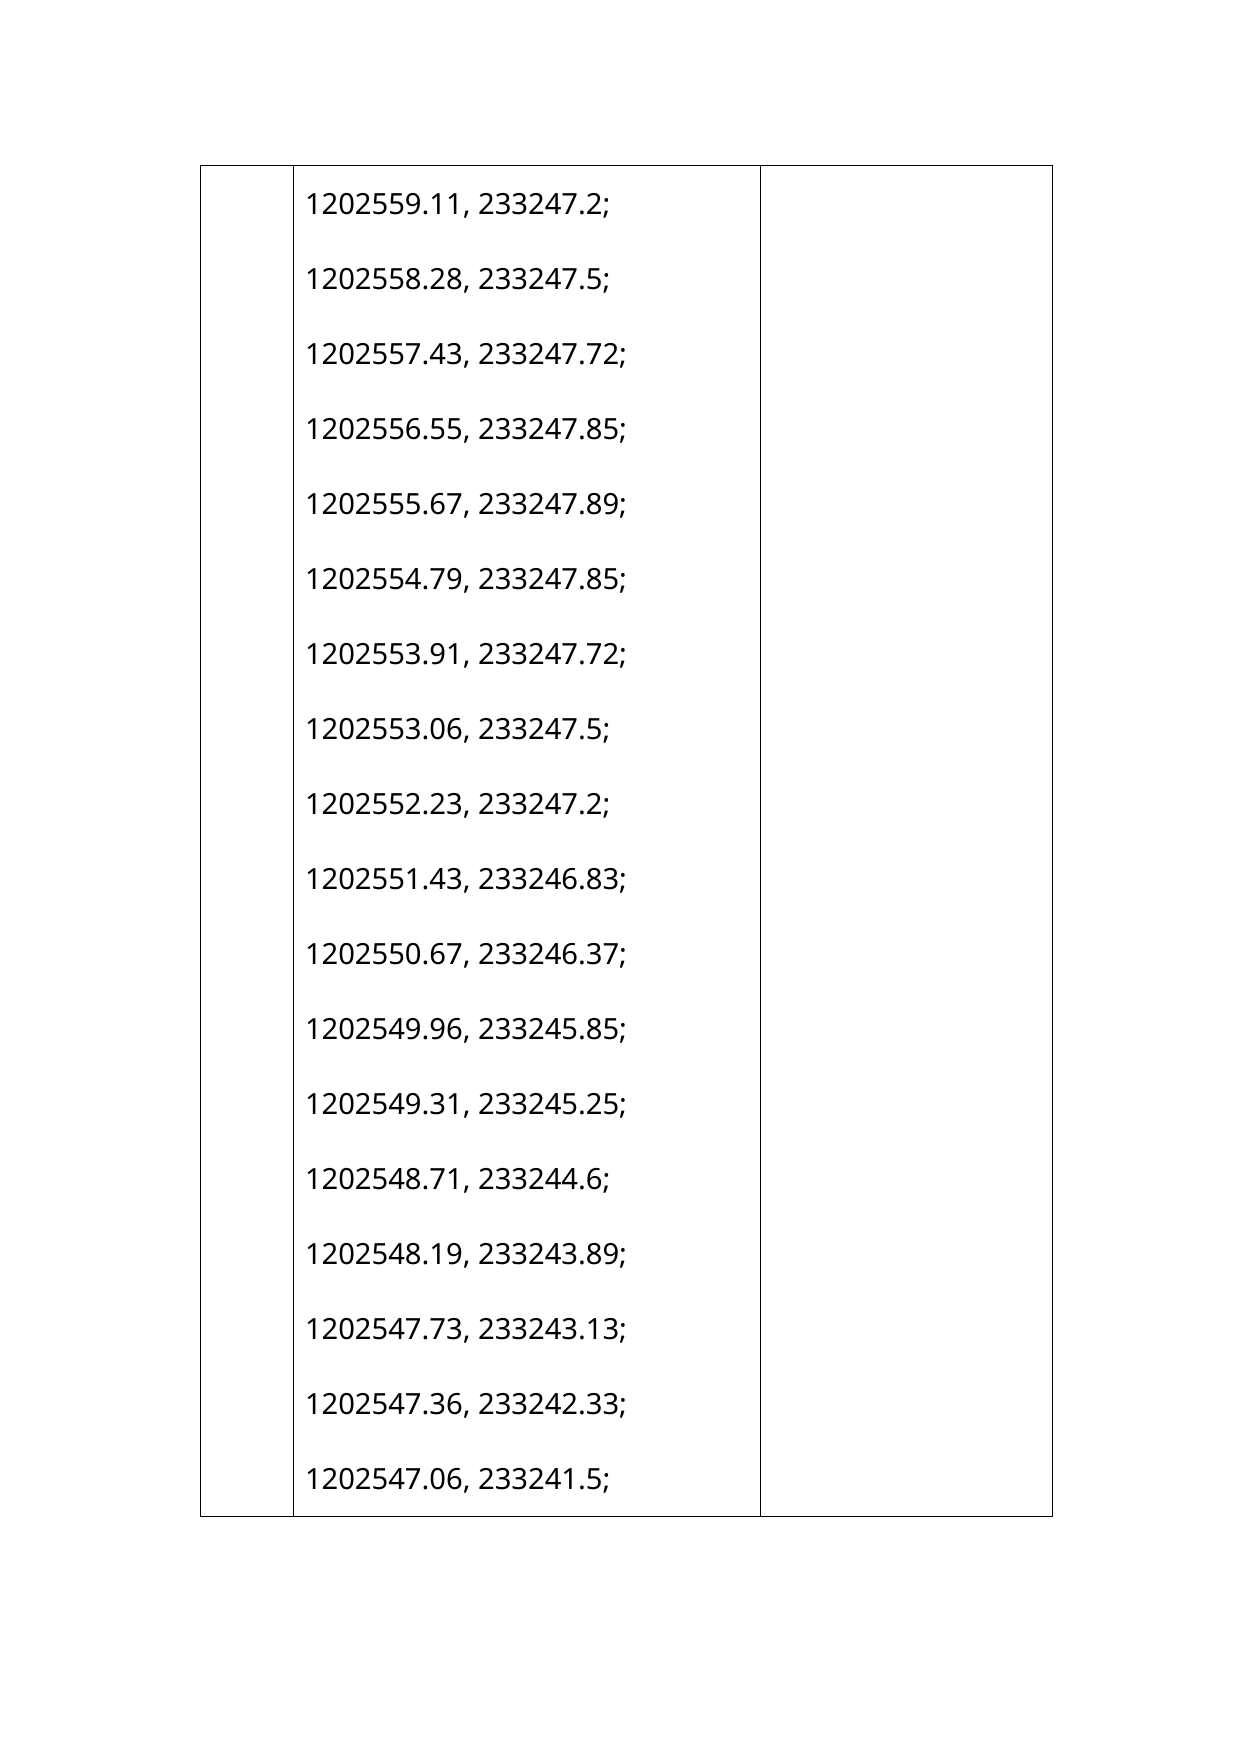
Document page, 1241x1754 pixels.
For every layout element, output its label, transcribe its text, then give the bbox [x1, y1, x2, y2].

table_cell 1202559.11, 233247.2; 1202558.28, 233247.5; 1202557.43, 233247.72; 1202556.55, 233247.85; 1202555.67, 233247.89; 1202554.79, 233247.85; 1202553.91, 233247.72; 1202553.06, 233247.5; 1202552.23, 233247.2; 1202551.43, 233246.83; 1202550.67, 233246.37; 1202549.96, 233245.85; 1202549.31, 233245.25; 1202548.71, 233244.6; 1202548.19, 233243.89; 1202547.73, 233243.13; 1202547.36, 233242.33; 1202547.06, 233241.5; [294, 166, 760, 1516]
table_cell [761, 166, 1052, 1516]
table_cell [201, 166, 293, 1516]
